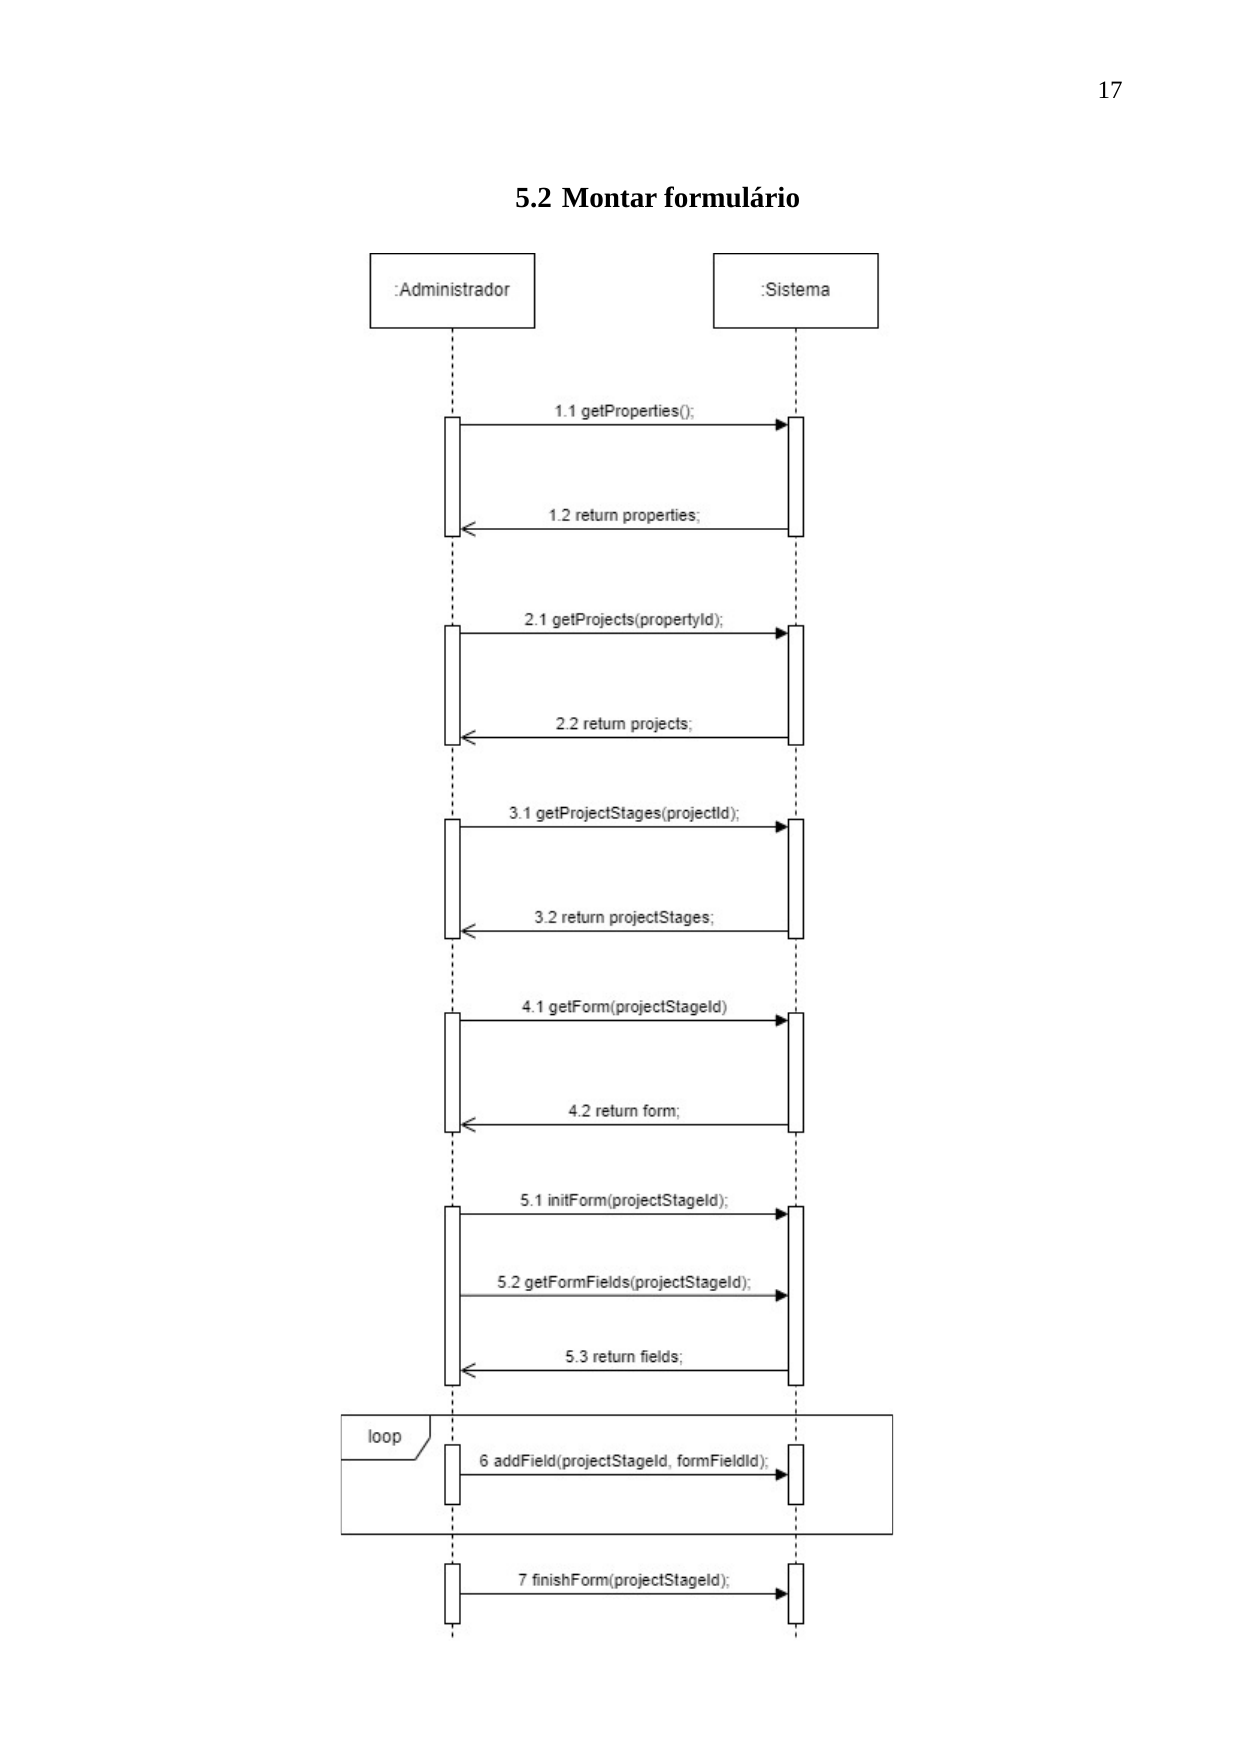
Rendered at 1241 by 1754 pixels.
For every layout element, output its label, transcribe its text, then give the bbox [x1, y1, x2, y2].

list Montar formulário [193, 180, 1122, 213]
